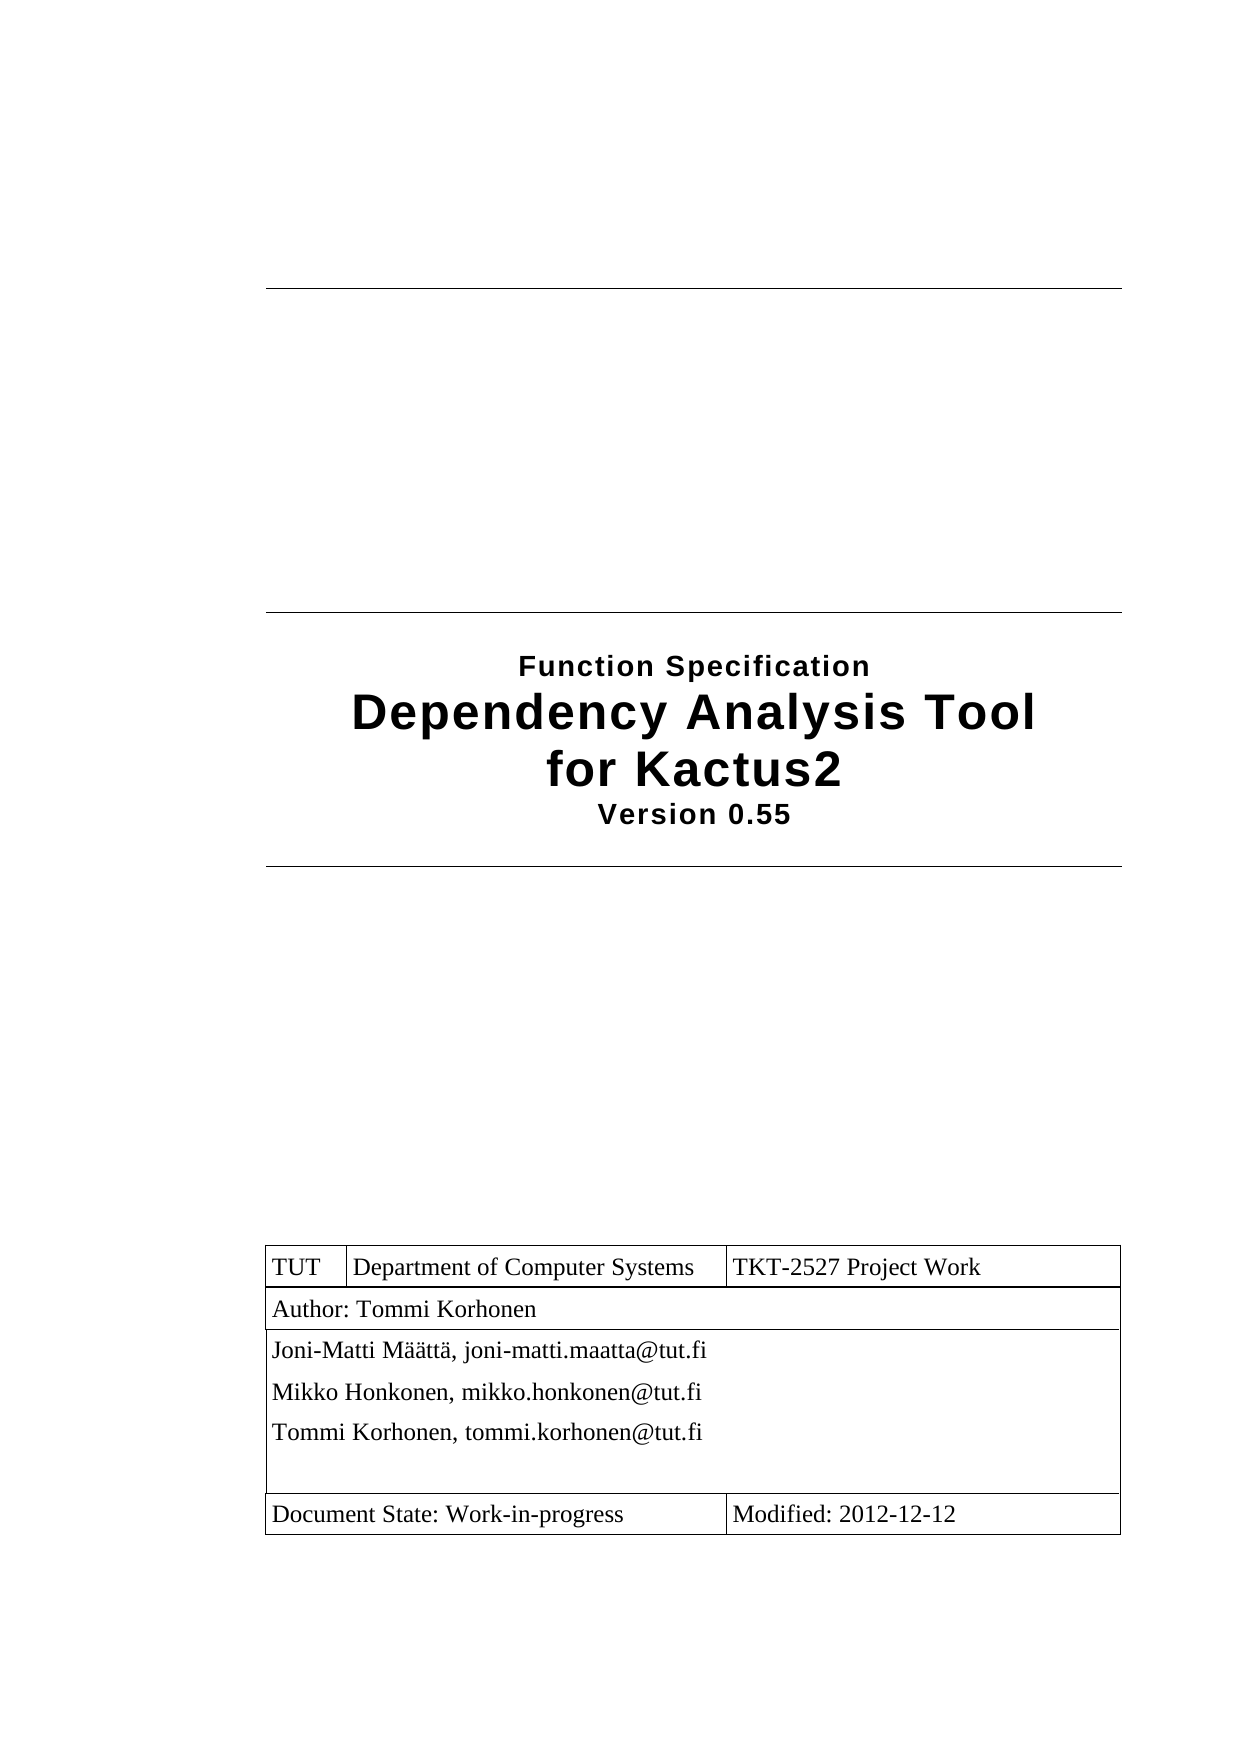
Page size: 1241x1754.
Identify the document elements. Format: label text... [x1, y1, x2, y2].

table_cell Author: Tommi Korhonen [266, 1288, 1120, 1328]
table_cell Mikko Honkonen, mikko.honkonen@tut.fi [267, 1370, 1120, 1411]
table_cell Joni-Matti Määttä, joni-matti.maatta@tut.fi [267, 1329, 1120, 1370]
table_header TUT [266, 1246, 346, 1286]
table_cell Modified: 2012-12-12 [727, 1493, 1120, 1534]
table_header TKT-2527 Project Work [727, 1246, 1120, 1286]
table_cell Document State: Work-in-progress [266, 1494, 726, 1534]
table_header Department of Computer Systems [347, 1246, 726, 1286]
list Version 0.55 [266, 797, 1122, 831]
list Function Specification [266, 649, 1122, 682]
table_cell Tommi Korhonen, tommi.korhonen@tut.fi [267, 1411, 1120, 1452]
list for Kactus2 [266, 740, 1122, 797]
list Dependency Analysis Tool [266, 682, 1122, 740]
table_cell [267, 1452, 1120, 1493]
